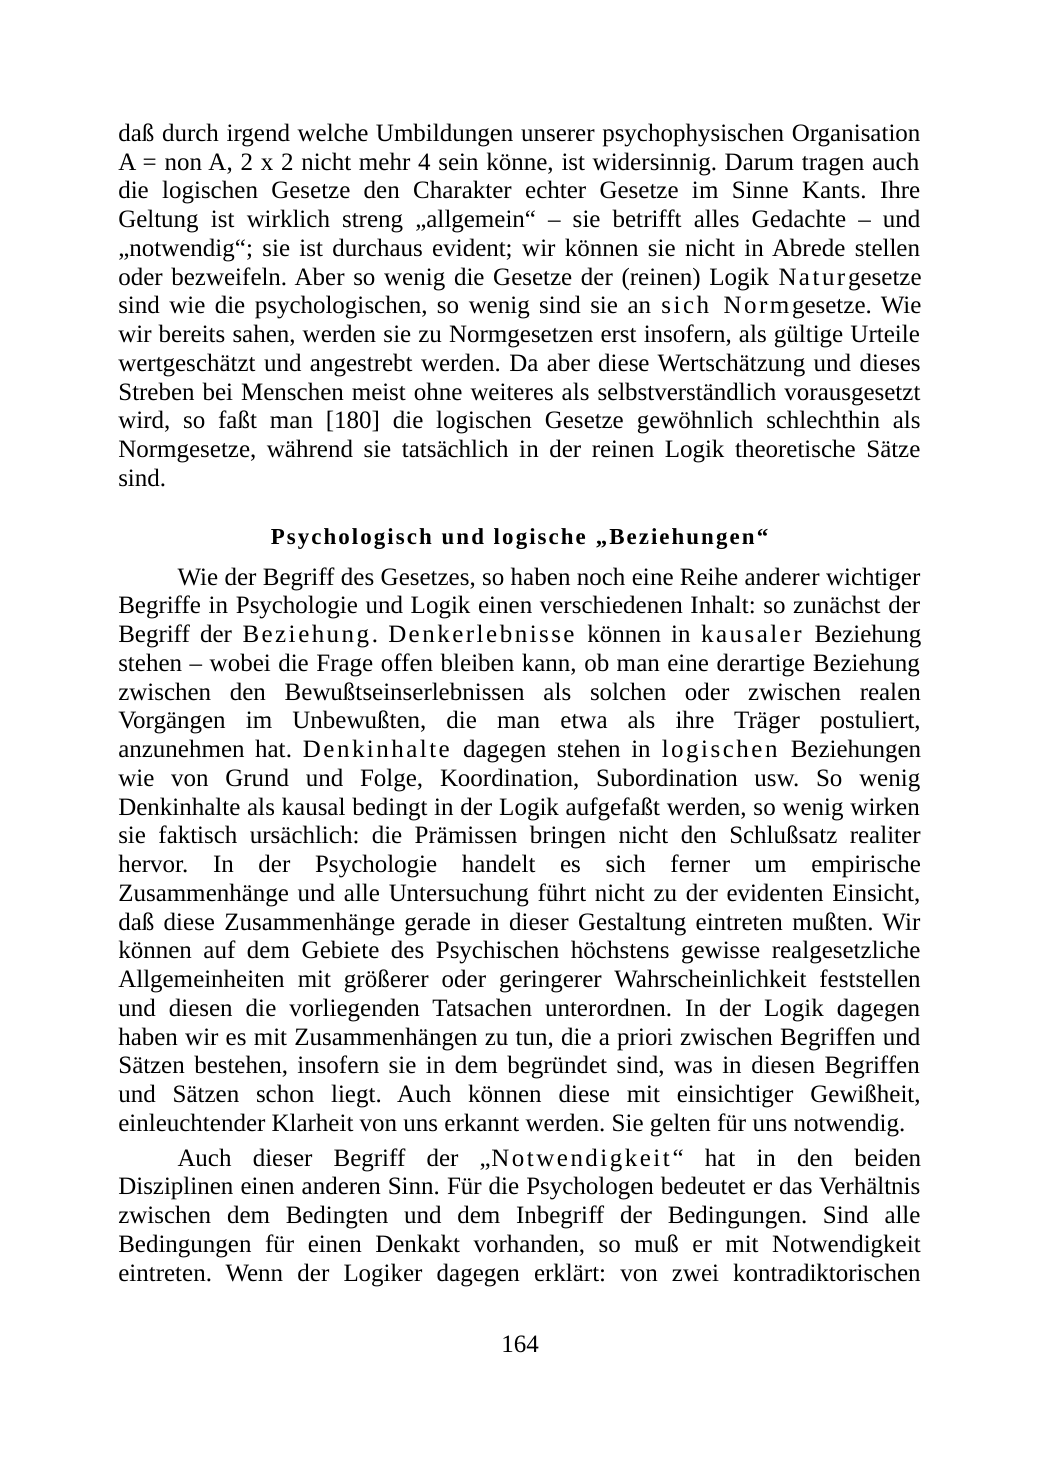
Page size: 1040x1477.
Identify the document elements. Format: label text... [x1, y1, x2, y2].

text Auch dieser Begriff der „Notwendigkeit“ hat in den beiden Disziplinen einen anderen Sinn. Für die Psychologen bedeutet er das Verhältnis zwischen dem Bedingten und dem Inbegriff der Bedingungen. Sind alle Bedingungen für einen Denkakt vorhanden, so muß er mit Notwendigkeit eintreten. Wenn der Logiker dagegen erklärt: von zwei kontradiktorischen [118, 1143, 921, 1286]
text Wie der Begriff des Gesetzes, so haben noch eine Reihe anderer wichtiger Begriffe in Psychologie und Logik einen verschiedenen Inhalt: so zunächst der Begriff der Beziehung. Denkerlebnisse können in kausaler Beziehung stehen – wobei die Frage offen bleiben kann, ob man eine derartige Beziehung zwischen den Bewußtseinserlebnissen als solchen oder zwischen realen Vorgängen im Unbewußten, die man etwa als ihre Träger postuliert, anzunehmen hat. Denkinhalte dagegen stehen in logischen Beziehungen wie von Grund und Folge, Koordination, Subordination usw. So wenig Denkinhalte als kausal bedingt in der Logik aufgefaßt werden, so wenig wirken sie faktisch ursächlich: die Prämissen bringen nicht den Schlußsatz realiter hervor. In der Psychologie handelt es sich ferner um empirische Zusammenhänge und alle Untersuchung führt nicht zu der evidenten Einsicht, daß diese Zusammenhänge gerade in dieser Gestaltung eintreten mußten. Wir können auf dem Gebiete des Psychischen höchstens gewisse realgesetzliche Allgemeinheiten mit größerer oder geringerer Wahrscheinlichkeit feststellen und diesen die vorliegenden Tatsachen unterordnen. In der Logik dagegen haben wir es mit Zusammenhängen zu tun, die a priori zwischen Begriffen und Sätzen bestehen, insofern sie in dem begründet sind, was in diesen Begriffen und Sätzen schon liegt. Auch können diese mit einsichtiger Gewißheit, einleuchtender Klarheit von uns erkannt werden. Sie gelten für uns notwendig. [118, 562, 921, 1137]
subtitle Psychologisch und logische „Beziehungen“ [118, 523, 921, 549]
text daß durch irgend welche Umbildungen unserer psychophysischen Organisation A = non A, 2 x 2 nicht mehr 4 sein könne, ist widersinnig. Darum tragen auch die logischen Gesetze den Charakter echter Gesetze im Sinne Kants. Ihre Geltung ist wirklich streng „allgemein“ – sie betrifft alles Gedachte – und „notwendig“; sie ist durchaus evident; wir können sie nicht in Abrede stellen oder bezweifeln. Aber so wenig die Gesetze der (reinen) Logik Naturgesetze sind wie die psychologischen, so wenig sind sie an sich Normgesetze. Wie wir bereits sahen, werden sie zu Normgesetzen erst insofern, als gültige Urteile wertgeschätzt und angestrebt werden. Da aber diese Wertschätzung und dieses Streben bei Menschen meist ohne weiteres als selbstverständlich vorausgesetzt wird, so faßt man [180] die logischen Gesetze gewöhnlich schlechthin als Normgesetze, während sie tatsächlich in der reinen Logik theoretische Sätze sind. [118, 118, 921, 492]
